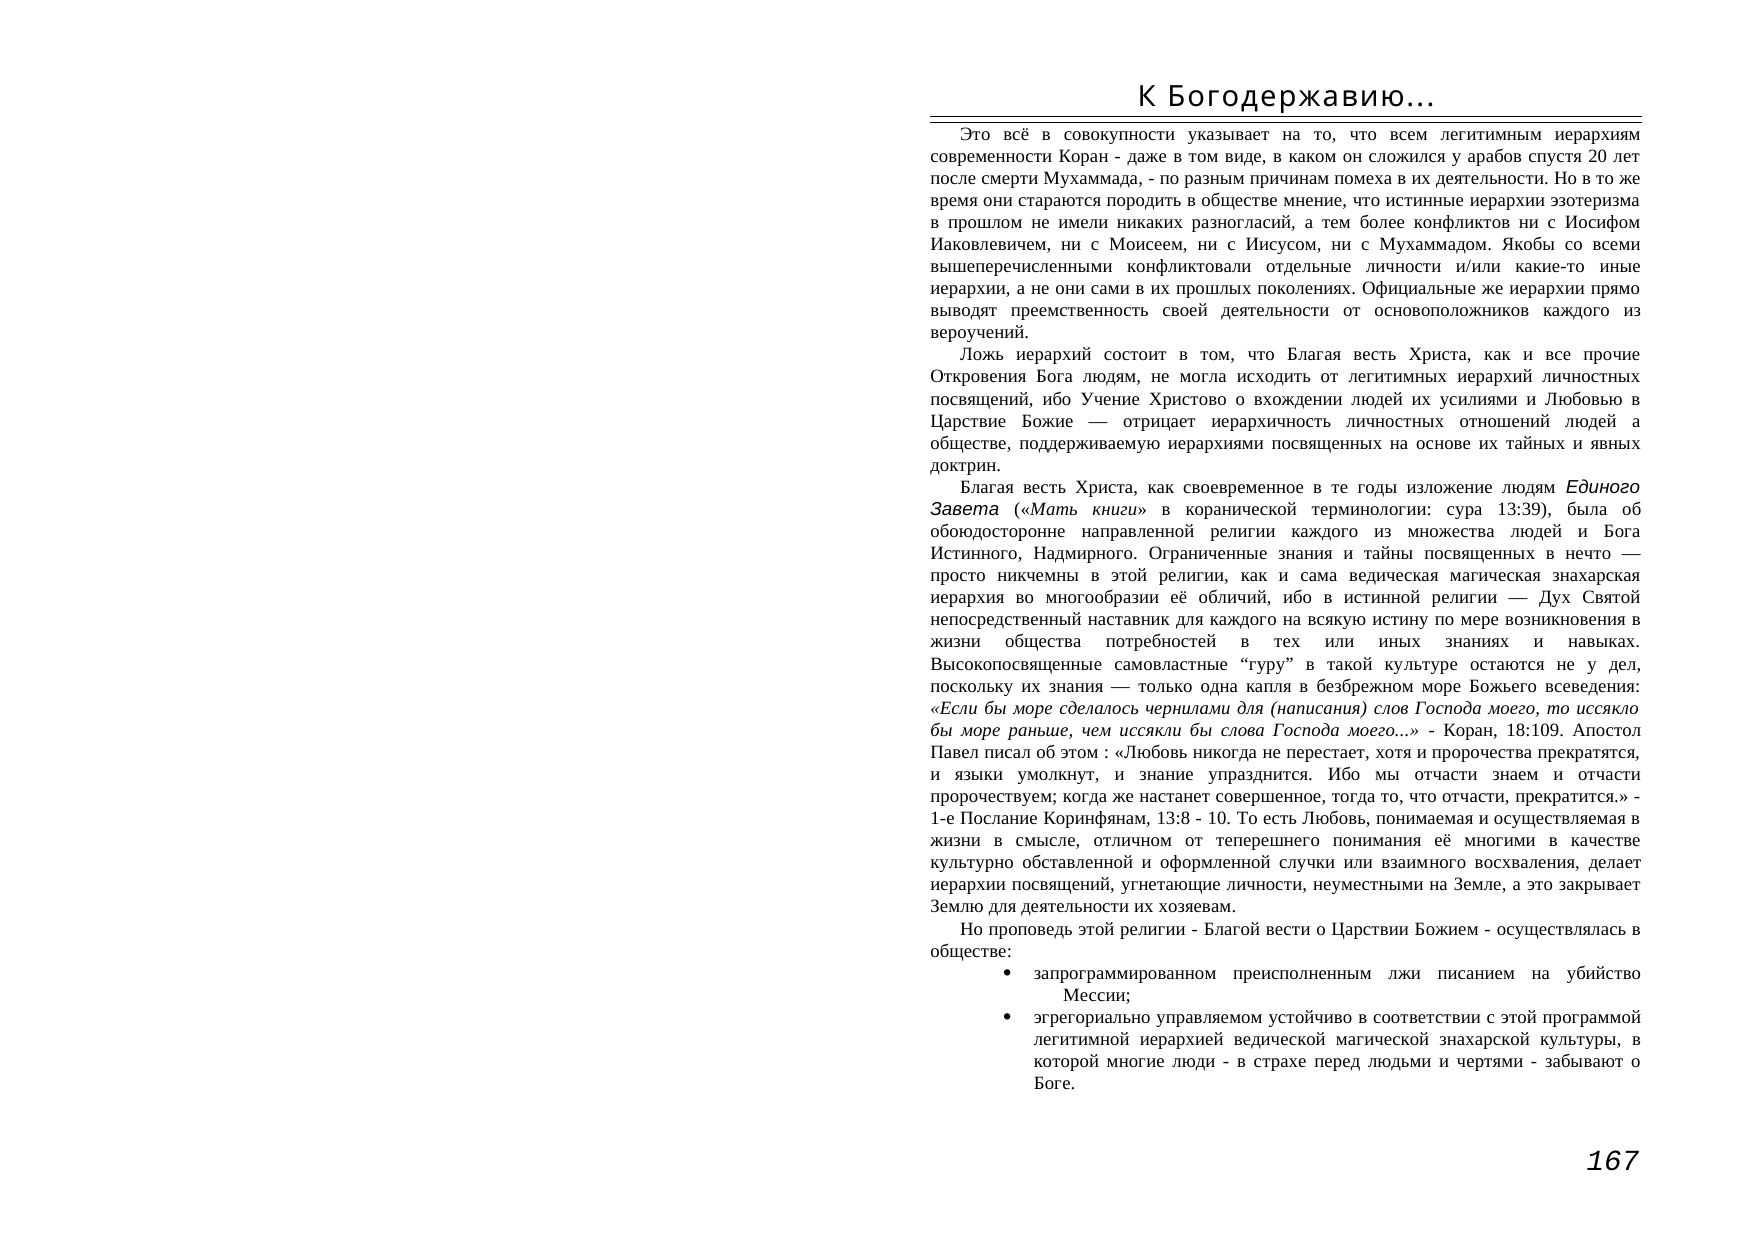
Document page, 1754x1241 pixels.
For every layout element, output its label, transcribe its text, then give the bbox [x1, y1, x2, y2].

list запрограммированном преисполненным лжи писанием на убийство Мессии; [1004, 961, 1642, 1005]
text Это всё в совокупности указывает на то, что всем легитимным иерархиям современности Коран - даже в том виде, в каком он сложился у арабов спустя 20 лет после смерти Мухаммада, - по разным причинам помеха в их деятельности. Но в то же время они стараются породить в обществе мнение, что истинные иерархии эзотеризма в прошлом не имели никаких разногласий, а тем более конфликтов ни с Иосифом Иаковлевичем, ни с Моисеем, ни с Иисусом, ни с Мухаммадом. Якобы со всеми вышеперечисленными конфликтовали отдельные личности и/или какие-то иные иерархии, а не они сами в их прошлых поколениях. Официальные же иерархии прямо выводят преемственность своей деятельности от основоположников каждого из вероучений. [930, 123, 1642, 343]
text Ложь иерархий состоит в том, что Благая весть Христа, как и все прочие Откровения Бога людям, не могла исходить от легитимных иерархий личностных посвящений, ибо Учение Христово о вхождении людей их усилиями и Любовью в Царствие Божие — отрицает иерархичность личностных отношений людей а обществе, поддерживаемую иерархиями посвященных на основе их тайных и явных доктрин. [930, 343, 1642, 475]
text Но проповедь этой религии - Благой вести о Царствии Божием - осуществлялась в обществе: [930, 917, 1642, 961]
text Благая весть Христа, как своевременное в те годы изложение людям Единого Завета («Мать книги» в коранической терминологии: сура 13:39), была об обоюдосторонне направленной религии каждого из множества людей и Бога Истинного, Надмирного. Ограниченные знания и тайны посвященных в нечто — просто никчемны в этой религии, как и сама ведическая магическая знахарская иерархия во многообразии её обличий, ибо в истинной религии — Дух Святой непосредственный наставник для каждого на всякую истину по мере возникновения в жизни общества потребностей в тех или иных знаниях и навыках. Высокопосвященные самовластные “гуру” в такой ку­ль­туре остаются не у дел, поскольку их знания — только одна капля в безбрежном море Божьего всеведения: «Если бы море сделалось чернилами для (написания) слов Господа моего, то иссякло бы море раньше, чем иссякли бы слова Господа моего...» - Коран, 18:109. Апостол Павел писал об этом : «Любовь никогда не перестает, хотя и пророчества прекратятся, и языки умолкнут, и знание упразднится. Ибо мы отчасти знаем и отчасти пророчествуем; когда же настанет совершенное, тогда то, что отчасти, прекратится.» - 1-е Послание Коринфянам, 13:8 - 10. То есть Любовь, понимаемая и осуществляемая в жизни в смысле, отличном от теперешнего понимания её многими в качестве культурно обставленной и оформленной случки или взаим­ного восхваления, делает иерархии посвящений, угнетающие личности, неуместными на Земле, а это закрывает Землю для деятельности их хозяевам. [930, 475, 1642, 917]
list эгрегориально управляемом устойчиво в соответствии с этой программой легитимной иерархией ведической магической знахарской культуры, в которой многие люди - в страхе перед людьми и чертями - забывают о Боге. [1004, 1005, 1642, 1094]
